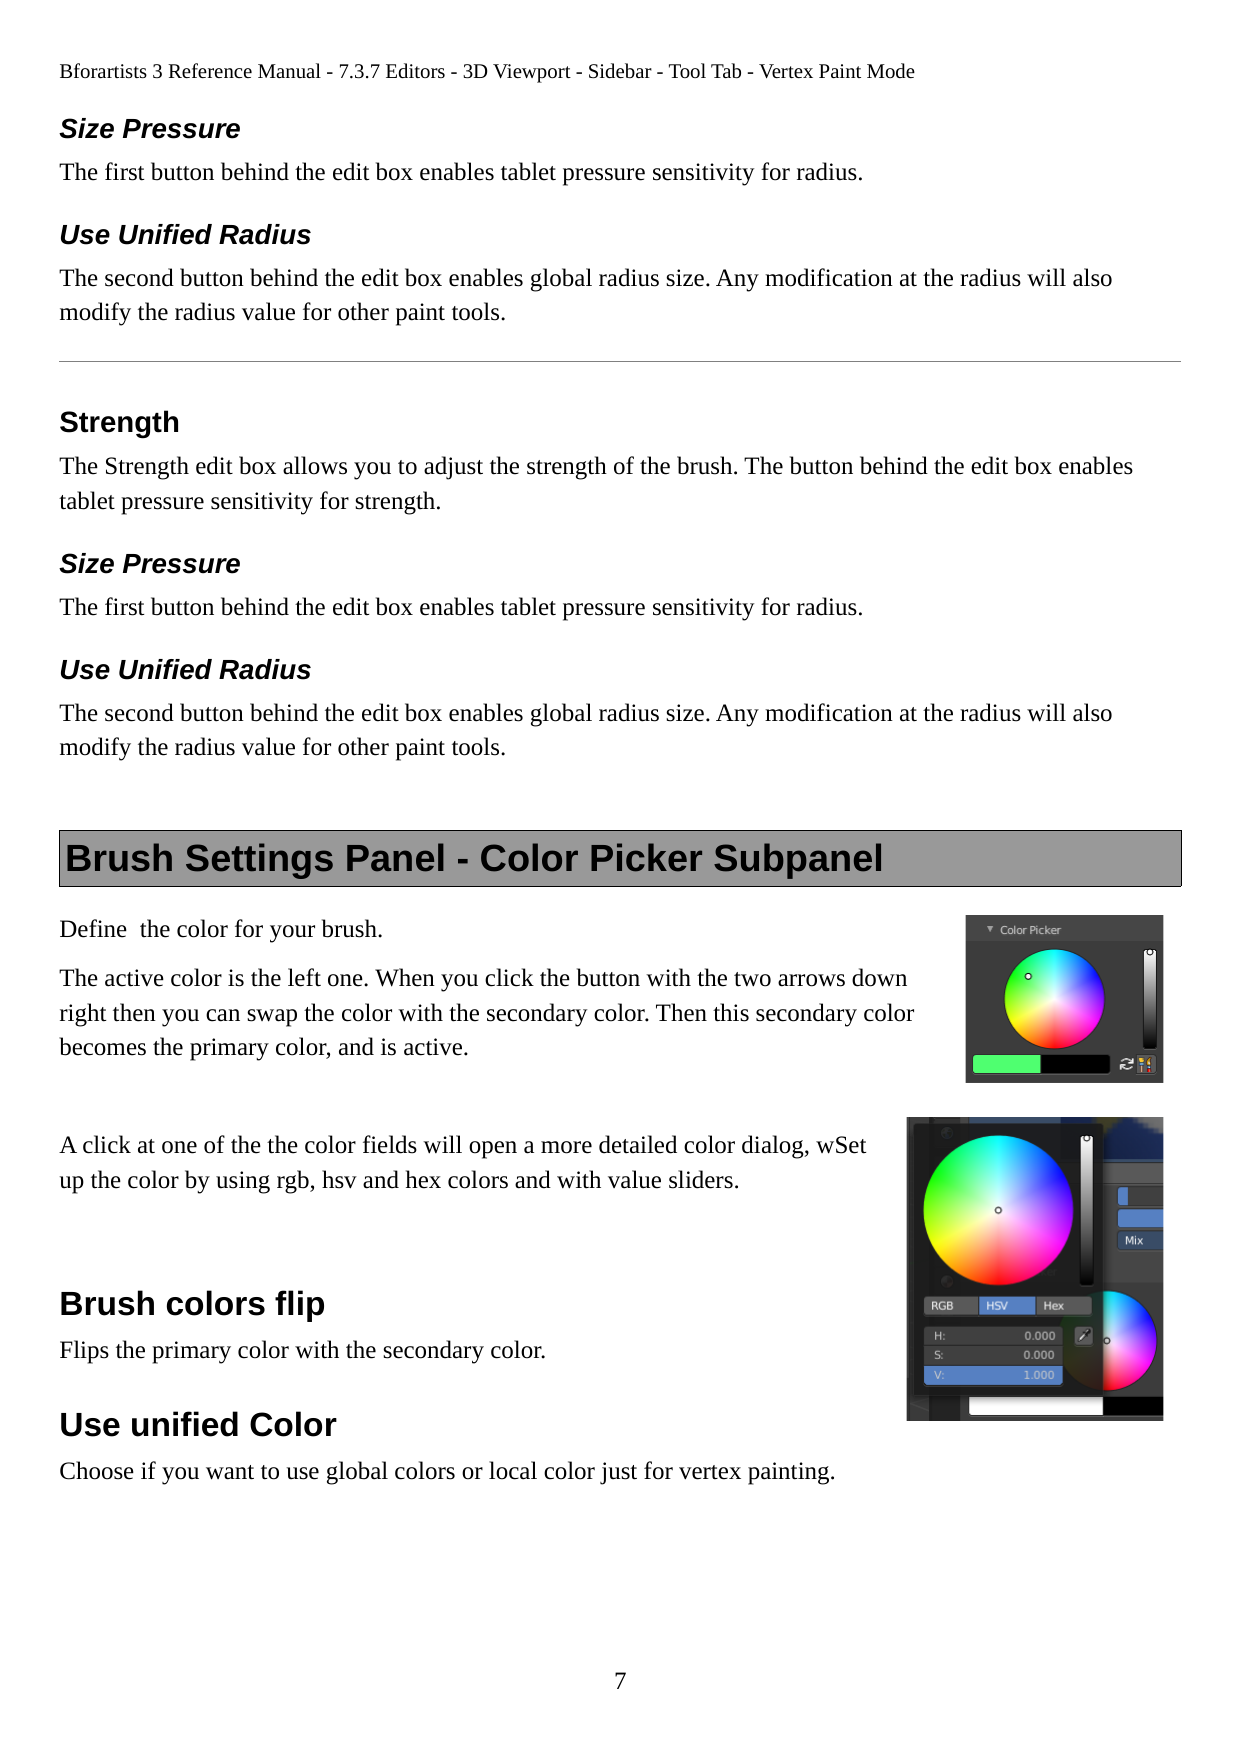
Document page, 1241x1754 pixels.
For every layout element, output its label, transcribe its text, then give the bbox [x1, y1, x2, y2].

text The first button behind the edit box enables tablet pressure sensitivity for radius. [59, 592, 1181, 621]
subtitle Strength [59, 405, 1181, 439]
subtitle Use Unified Radius [59, 653, 1181, 685]
subtitle Size Pressure [59, 113, 1181, 144]
picture [965, 915, 1164, 1083]
subtitle Brush colors flip [59, 1284, 906, 1323]
subtitle [1164, 1284, 1181, 1323]
text The active color is the left one. When you click the button with the two arrows down right then you can swap the color with the secondary color. Then this secondary color becomes the primary color, and is active. [59, 963, 965, 1061]
text The second button behind the edit box enables global radius size. Any modification at the radius will also modify the radius value for other paint tools. [59, 263, 1181, 326]
text A click at one of the the color fields will open a more detailed color dialog, wSet up the color by using rgb, hsv and hex colors and with value sliders. [59, 1131, 906, 1194]
text Flips the primary color with the secondary color. [59, 1335, 906, 1364]
table_header Brush Settings Panel - Color Picker Subpanel [60, 831, 1181, 886]
subtitle Use unified Color [59, 1405, 1181, 1444]
text The second button behind the edit box enables global radius size. Any modification at the radius will also modify the radius value for other paint tools. [59, 698, 1181, 761]
text Define the color for your brush. [59, 914, 1181, 943]
subtitle Size Pressure [59, 547, 1181, 579]
subtitle Use Unified Radius [59, 218, 1181, 250]
text The Strength edit box allows you to adjust the strength of the brush. The button behind the edit box enables tablet pressure sensitivity for strength. [59, 451, 1181, 515]
text Choose if you want to use global colors or local color just for vertex painting. [59, 1456, 1181, 1485]
picture [906, 1117, 1164, 1421]
text The first button behind the edit box enables tablet pressure sensitivity for radius. [59, 157, 1181, 186]
